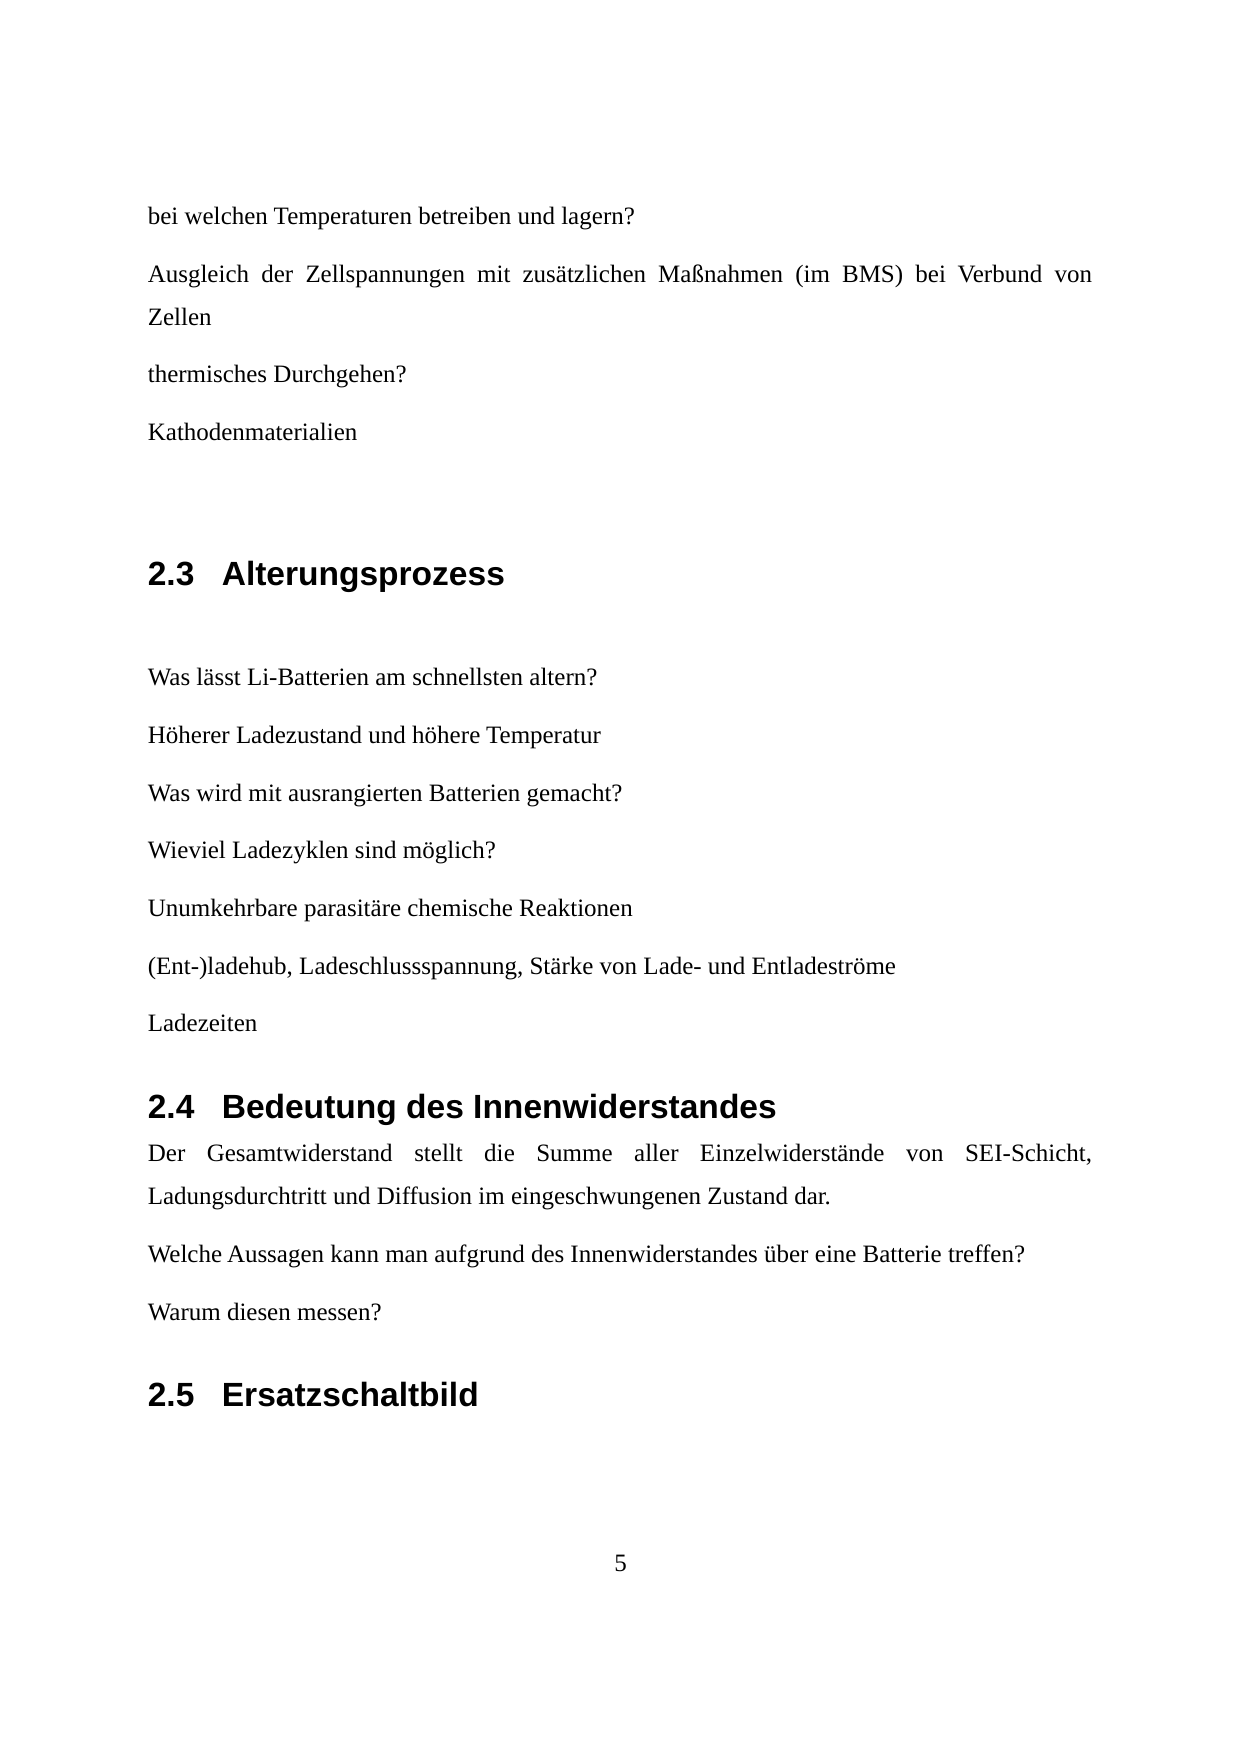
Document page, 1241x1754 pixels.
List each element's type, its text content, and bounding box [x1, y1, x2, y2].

text (Ent-)ladehub, Ladeschlussspannung, Stärke von Lade- und Entladeströme [148, 951, 1093, 979]
text Ladezeiten [148, 1008, 1093, 1037]
text Ausgleich der Zellspannungen mit zusätzlichen Maßnahmen (im BMS) bei Verbund von Zellen [148, 259, 1093, 331]
text bei welchen Temperaturen betreiben und lagern? [148, 201, 1093, 230]
text Wieviel Ladezyklen sind möglich? [148, 835, 1093, 864]
subtitle Alterungsprozess [148, 553, 1093, 592]
text Was wird mit ausrangierten Batterien gemacht? [148, 778, 1093, 806]
text Warum diesen messen? [148, 1297, 1093, 1326]
text Der Gesamtwiderstand stellt die Summe aller Einzelwiderstände von SEI-Schicht, Ladungsdurchtritt und Diffusion im eingeschwungenen Zustand dar. [148, 1138, 1093, 1210]
subtitle Bedeutung des Innenwiderstandes [148, 1087, 1093, 1126]
text Unumkehrbare parasitäre chemische Reaktionen [148, 893, 1093, 922]
text Was lässt Li-Batterien am schnellsten altern? [148, 662, 1093, 691]
text Kathodenmaterialien [148, 417, 1093, 446]
text Höherer Ladezustand und höhere Temperatur [148, 720, 1093, 749]
subtitle Ersatzschaltbild [148, 1375, 1093, 1414]
text thermisches Durchgehen? [148, 359, 1093, 388]
text Welche Aussagen kann man aufgrund des Innenwiderstandes über eine Batterie treffen? [148, 1239, 1093, 1268]
